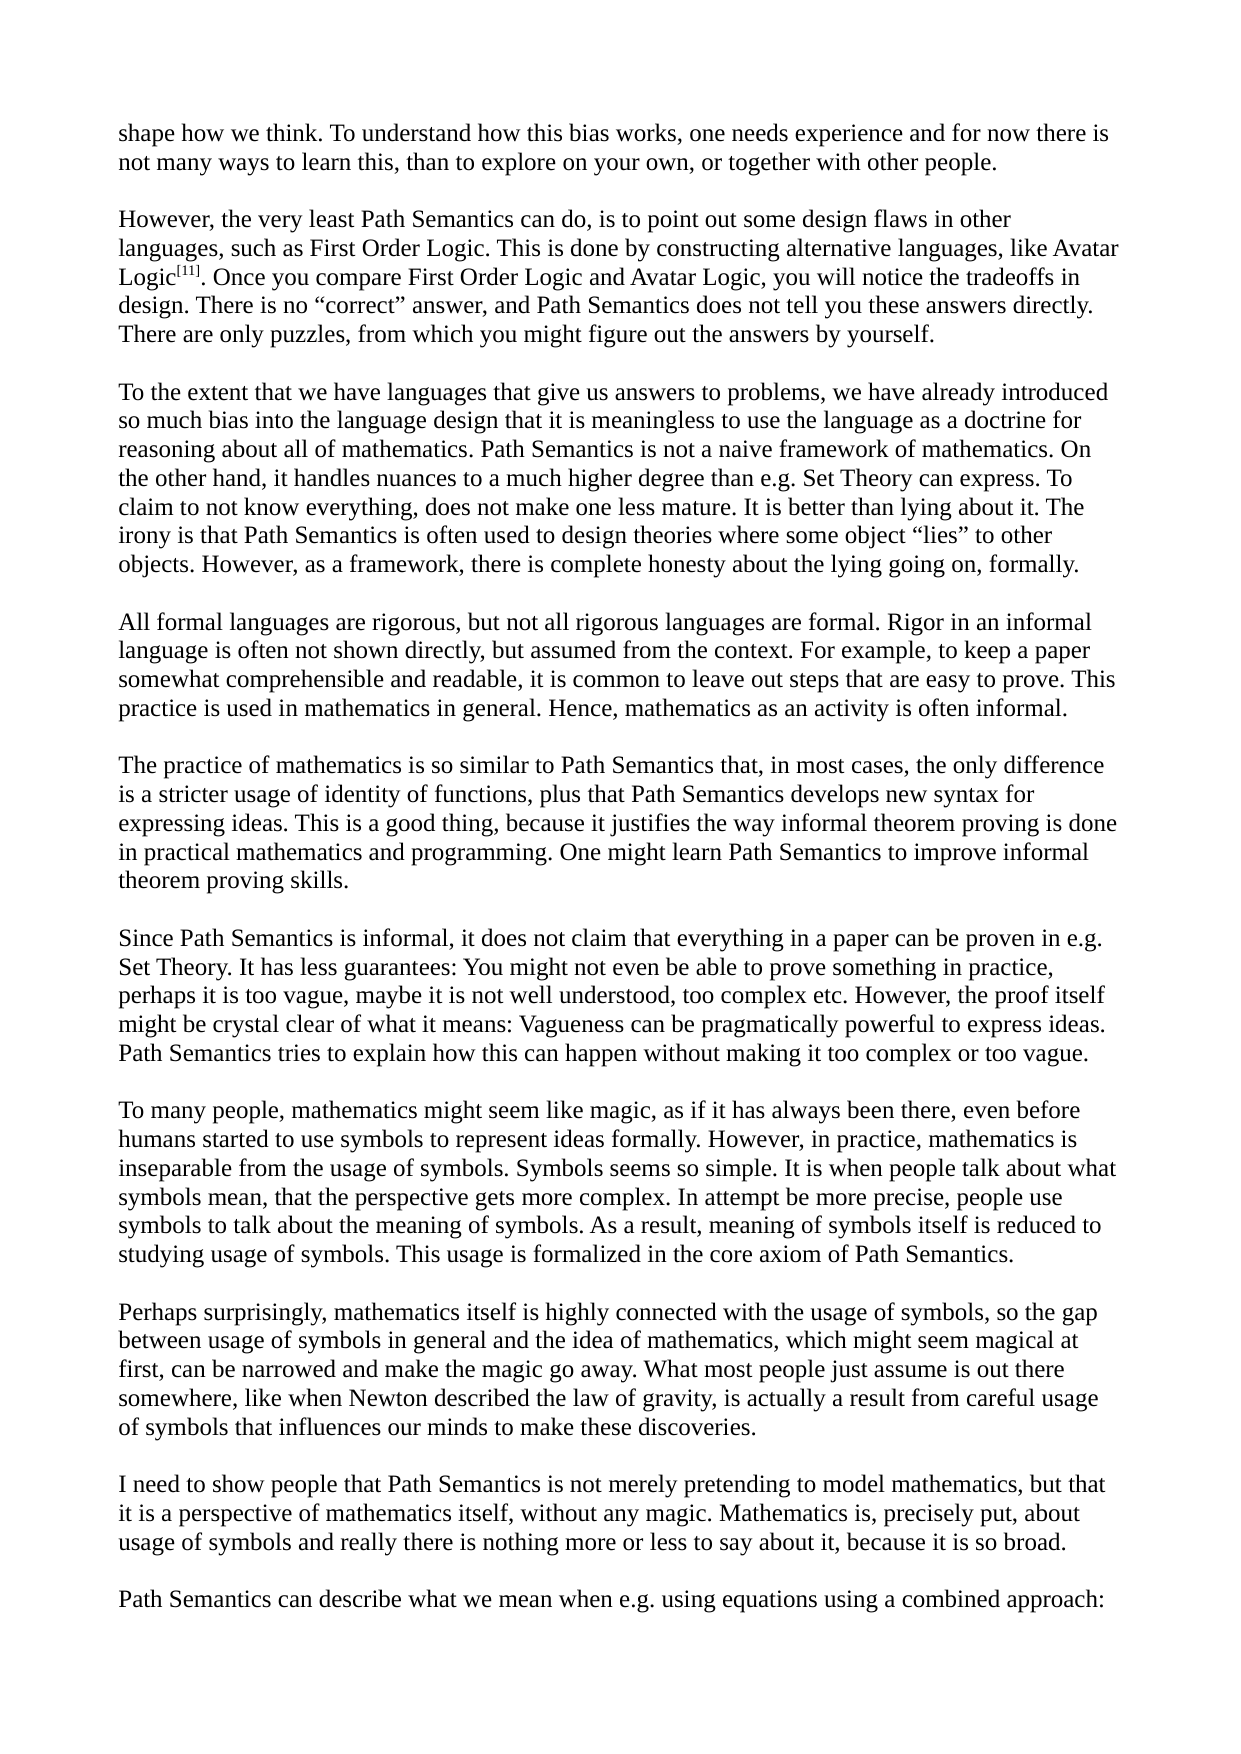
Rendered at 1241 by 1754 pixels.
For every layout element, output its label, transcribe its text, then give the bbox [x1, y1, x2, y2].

text To the extent that we have languages that give us answers to problems, we have already introduced so much bias into the language design that it is meaningless to use the language as a doctrine for reasoning about all of mathematics. Path Semantics is not a naive framework of mathematics. On the other hand, it handles nuances to a much higher degree than e.g. Set Theory can express. To claim to not know everything, does not make one less mature. It is better than lying about it. The irony is that Path Semantics is often used to design theories where some object “lies” to other objects. However, as a framework, there is complete honesty about the lying going on, formally. [118, 377, 1122, 578]
text shape how we think. To understand how this bias works, one needs experience and for now there is not many ways to learn this, than to explore on your own, or together with other people. [118, 118, 1122, 176]
text I need to show people that Path Semantics is not merely pretending to model mathematics, but that it is a perspective of mathematics itself, without any magic. Mathematics is, precisely put, about usage of symbols and really there is nothing more or less to say about it, because it is so broad. [118, 1469, 1122, 1556]
text Perhaps surprisingly, mathematics itself is highly connected with the usage of symbols, so the gap between usage of symbols in general and the idea of mathematics, which might seem magical at first, can be narrowed and make the magic go away. What most people just assume is out there somewhere, like when Newton described the law of gravity, is actually a result from careful usage of symbols that influences our minds to make these discoveries. [118, 1297, 1122, 1441]
text All formal languages are rigorous, but not all rigorous languages are formal. Rigor in an informal language is often not shown directly, but assumed from the context. For example, to keep a paper somewhat comprehensible and readable, it is common to leave out steps that are easy to prove. This practice is used in mathematics in general. Hence, mathematics as an activity is often informal. [118, 607, 1122, 722]
text The practice of mathematics is so similar to Path Semantics that, in most cases, the only difference is a stricter usage of identity of functions, plus that Path Semantics develops new syntax for expressing ideas. This is a good thing, because it justifies the way informal theorem proving is done in practical mathematics and programming. One might learn Path Semantics to improve informal theorem proving skills. [118, 751, 1122, 894]
text To many people, mathematics might seem like magic, as if it has always been there, even before humans started to use symbols to represent ideas formally. However, in practice, mathematics is inseparable from the usage of symbols. Symbols seems so simple. It is when people talk about what symbols mean, that the perspective gets more complex. In attempt be more precise, people use symbols to talk about the meaning of symbols. As a result, meaning of symbols itself is reduced to studying usage of symbols. This usage is formalized in the core axiom of Path Semantics. [118, 1096, 1122, 1268]
text However, the very least Path Semantics can do, is to point out some design flaws in other languages, such as First Order Logic. This is done by constructing alternative languages, like Avatar Logic[11]. Once you compare First Order Logic and Avatar Logic, you will notice the tradeoffs in design. There is no “correct” answer, and Path Semantics does not tell you these answers directly. There are only puzzles, from which you might figure out the answers by yourself. [118, 204, 1122, 348]
text Path Semantics can describe what we mean when e.g. using equations using a combined approach: [118, 1584, 1122, 1613]
text Since Path Semantics is informal, it does not claim that everything in a paper can be proven in e.g. Set Theory. It has less guarantees: You might not even be able to prove something in practice, perhaps it is too vague, maybe it is not well understood, too complex etc. However, the proof itself might be crystal clear of what it means: Vagueness can be pragmatically powerful to express ideas. Path Semantics tries to explain how this can happen without making it too complex or too vague. [118, 923, 1122, 1067]
